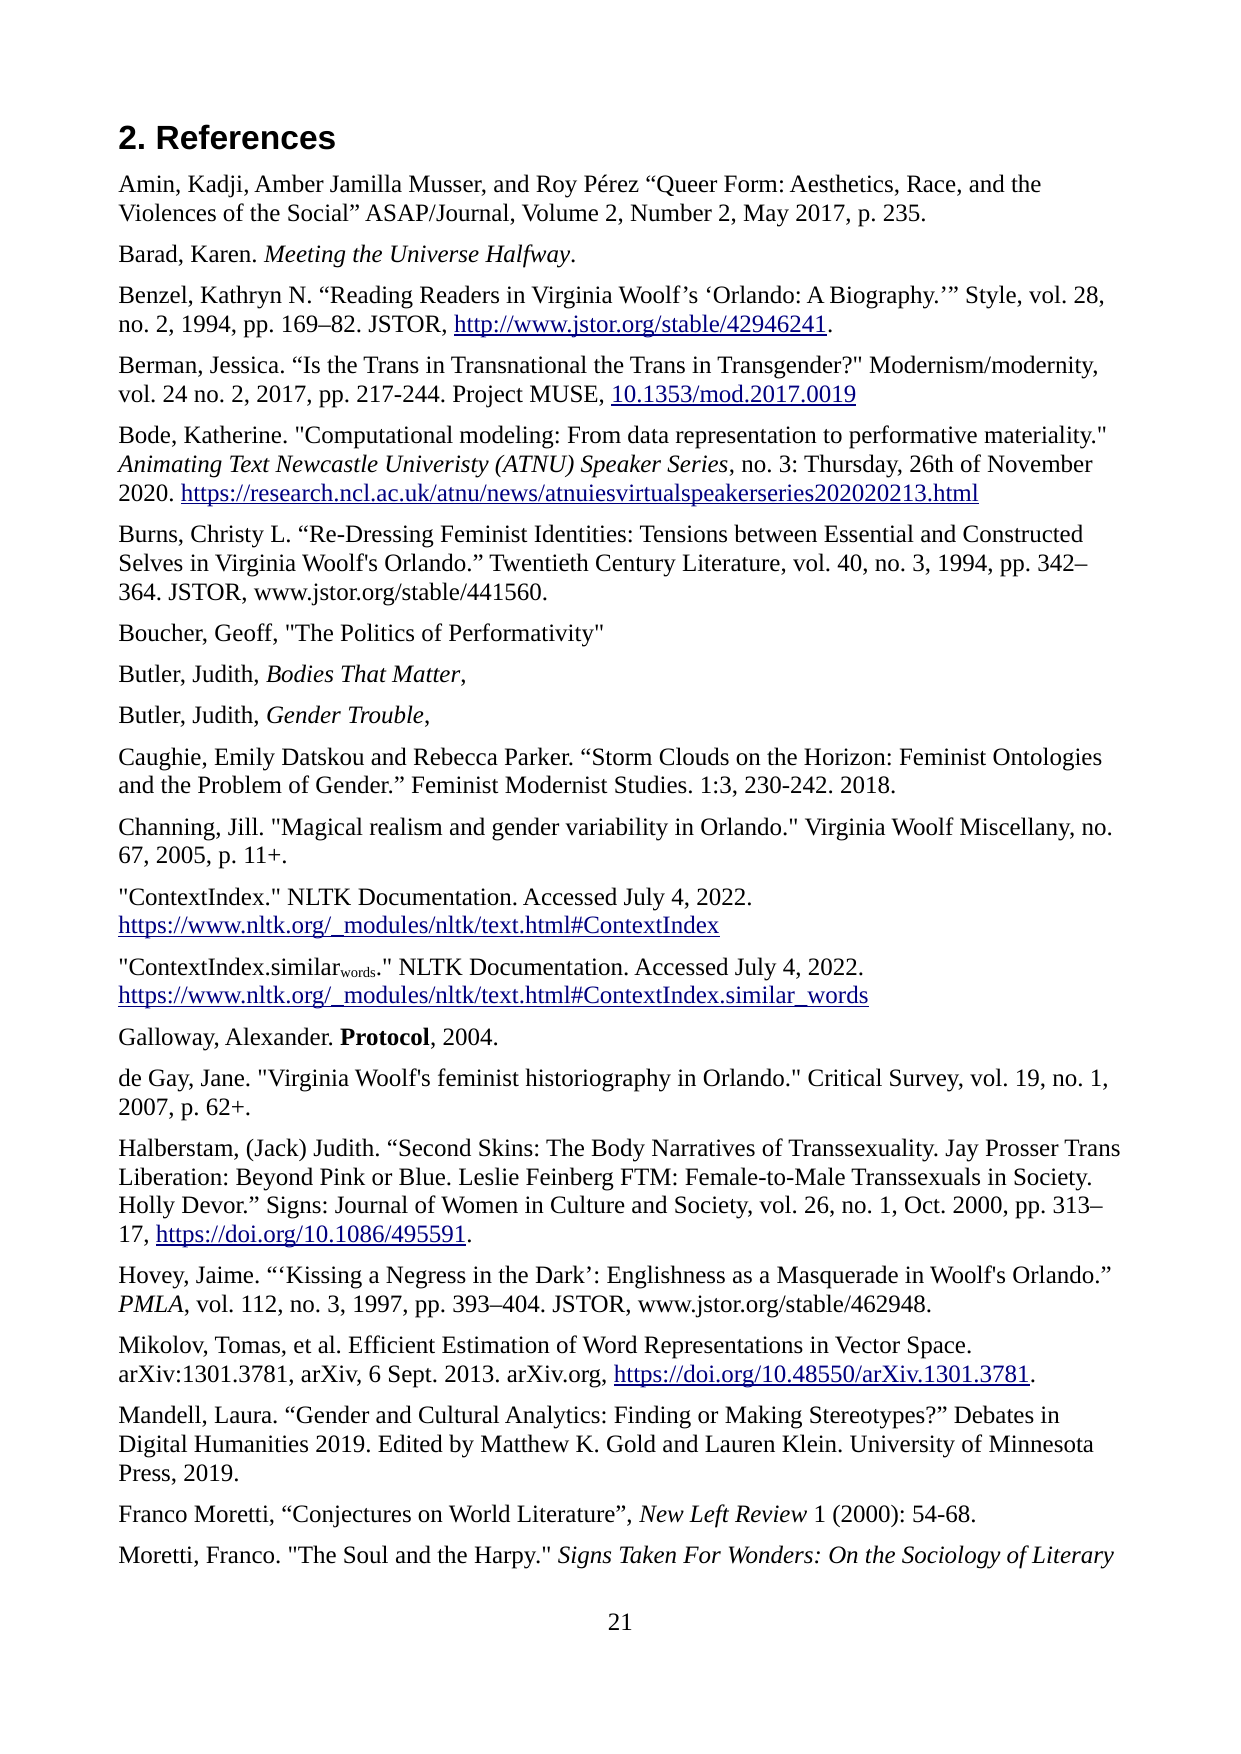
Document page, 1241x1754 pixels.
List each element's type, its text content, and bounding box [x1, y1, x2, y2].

text Butler, Judith, Gender Trouble, [118, 701, 1122, 729]
text Hovey, Jaime. “‘Kissing a Negress in the Dark’: Englishness as a Masquerade in Woolf's Orlando.” PMLA, vol. 112, no. 3, 1997, pp. 393–404. JSTOR, www.jstor.org/stable/462948. [118, 1261, 1122, 1318]
text "ContextIndex." NLTK Documentation. Accessed July 4, 2022. https://www.nltk.org/_modules/nltk/text.html#ContextIndex [118, 882, 1122, 939]
text Halberstam, (Jack) Judith. “Second Skins: The Body Narratives of Transsexuality. Jay Prosser Trans Liberation: Beyond Pink or Blue. Leslie Feinberg FTM: Female-to-Male Transsexuals in Society. Holly Devor.” Signs: Journal of Women in Culture and Society, vol. 26, no. 1, Oct. 2000, pp. 313–17, https://doi.org/10.1086/495591. [118, 1133, 1122, 1248]
text Mikolov, Tomas, et al. Efficient Estimation of Word Representations in Vector Space. arXiv:1301.3781, arXiv, 6 Sept. 2013. arXiv.org, https://doi.org/10.48550/arXiv.1301.3781. [118, 1331, 1122, 1388]
text Burns, Christy L. “Re-Dressing Feminist Identities: Tensions between Essential and Constructed Selves in Virginia Woolf's Orlando.” Twentieth Century Literature, vol. 40, no. 3, 1994, pp. 342–364. JSTOR, www.jstor.org/stable/441560. [118, 519, 1122, 606]
text de Gay, Jane. "Virginia Woolf's feminist historiography in Orlando." Critical Survey, vol. 19, no. 1, 2007, p. 62+. [118, 1063, 1122, 1121]
text Caughie, Emily Datskou and Rebecca Parker. “Storm Clouds on the Horizon: Feminist Ontologies and the Problem of Gender.” Feminist Modernist Studies. 1:3, 230-242. 2018. [118, 742, 1122, 799]
text Galloway, Alexander. Protocol, 2004. [118, 1022, 1122, 1051]
text Bode, Katherine. "Computational modeling: From data representation to performative materiality." Animating Text Newcastle Univeristy (ATNU) Speaker Series, no. 3: Thursday, 26th of November 2020. https://research.ncl.ac.uk/atnu/news/atnuiesvirtualspeakerseries202020213.html [118, 421, 1122, 507]
subtitle References [118, 118, 1122, 157]
text Boucher, Geoff, "The Politics of Performativity" [118, 618, 1122, 647]
text Butler, Judith, Bodies That Matter, [118, 659, 1122, 688]
text Benzel, Kathryn N. “Reading Readers in Virginia Woolf’s ‘Orlando: A Biography.’” Style, vol. 28, no. 2, 1994, pp. 169–82. JSTOR, http://www.jstor.org/stable/42946241. [118, 281, 1122, 338]
text Mandell, Laura. “Gender and Cultural Analytics: Finding or Making Stereotypes?” Debates in Digital Humanities 2019. Edited by Matthew K. Gold and Lauren Klein. University of Minnesota Press, 2019. [118, 1401, 1122, 1487]
text Barad, Karen. Meeting the Universe Halfway. [118, 239, 1122, 268]
text Amin, Kadji, Amber Jamilla Musser, and Roy Pérez “Queer Form: Aesthetics, Race, and the Violences of the Social” ASAP/Journal, Volume 2, Number 2, May 2017, p. 235. [118, 169, 1122, 227]
text Channing, Jill. "Magical realism and gender variability in Orlando." Virginia Woolf Miscellany, no. 67, 2005, p. 11+. [118, 812, 1122, 869]
text "ContextIndex.similarwords." NLTK Documentation. Accessed July 4, 2022. https://www.nltk.org/_modules/nltk/text.html#ContextIndex.similar_words [118, 952, 1122, 1009]
text Franco Moretti, “Conjectures on World Literature”, New Left Review 1 (2000): 54-68. [118, 1499, 1122, 1528]
text Berman, Jessica. “Is the Trans in Transnational the Trans in Transgender?" Modernism/modernity, vol. 24 no. 2, 2017, pp. 217-244. Project MUSE, 10.1353/mod.2017.0019 [118, 351, 1122, 408]
text Moretti, Franco. "The Soul and the Harpy." Signs Taken For Wonders: On the Sociology of Literary [118, 1541, 1122, 1569]
